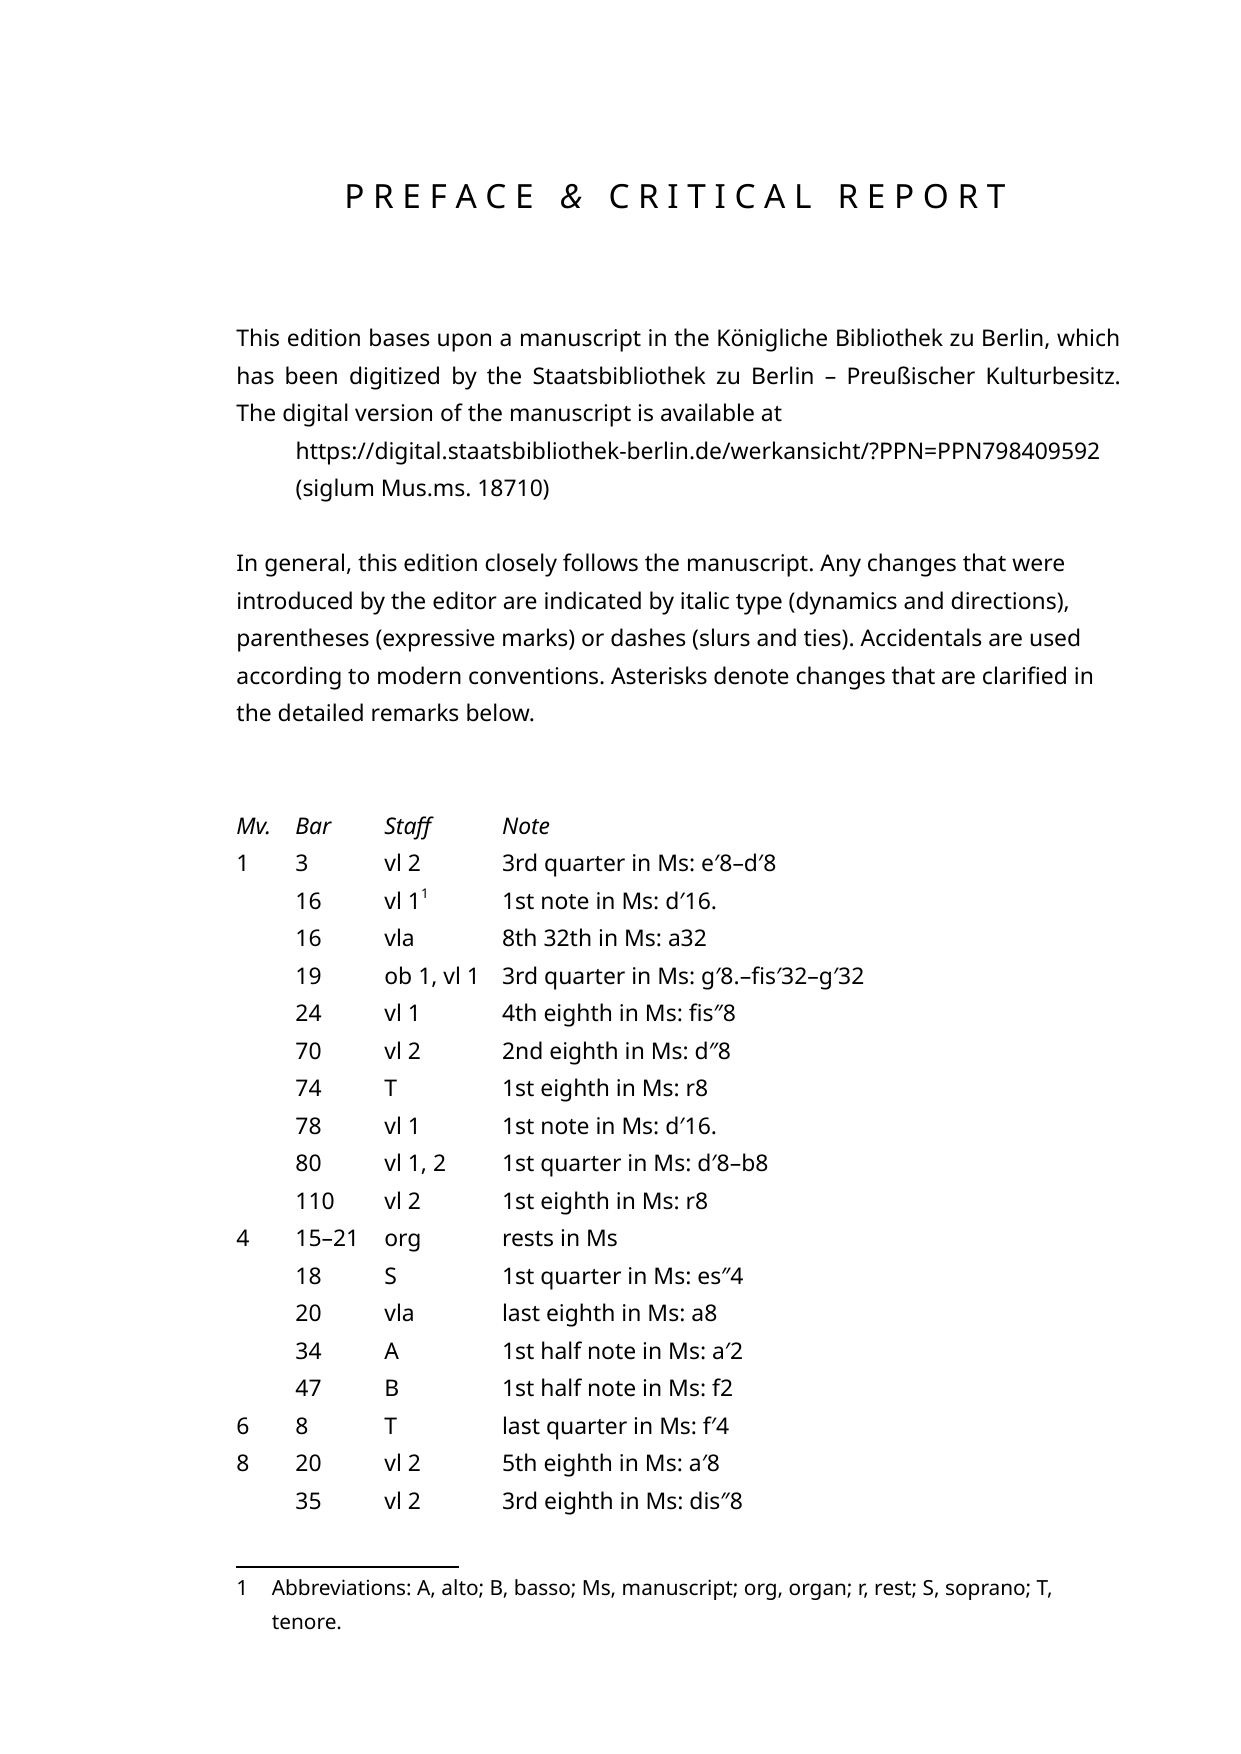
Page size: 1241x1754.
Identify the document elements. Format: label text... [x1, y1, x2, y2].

text P R E F A C E & C R I T I C A L R E P O R T [236, 173, 1122, 218]
text This edition bases upon a manuscript in the Königliche Bibliothek zu Berlin, which has been digitized by the Staatsbibliothek zu Berlin – Preußischer Kulturbesitz. The digital version of the manuscript is available at [236, 322, 1122, 429]
text https://digital.staatsbibliothek-berlin.de/werkansicht/?PPN=PPN798409592 (siglum Mus.ms. 18710) [236, 435, 1122, 504]
text In general, this edition closely follows the manuscript. Any changes that were introduced by the editor are indicated by italic type (dynamics and directions), parentheses (expressive marks) or dashes (slurs and ties). Accidentals are used according to modern conventions. Asterisks denote changes that are clarified in the detailed remarks below. Mv. Bar Staff Note 1 3 vl 2 3rd quarter in Ms: e′8–d′8 16 vl 1 1st note in Ms: d′16. 16 vla 8th 32th in Ms: a32 19 ob 1, vl 1 3rd quarter in Ms: g′8.–fis′32–g′32 24 vl 1 4th eighth in Ms: fis″8 70 vl 2 2nd eighth in Ms: d″8 74 T 1st eighth in Ms: r8 78 vl 1 1st note in Ms: d′16. 80 vl 1, 2 1st quarter in Ms: d′8–b8 110 vl 2 1st eighth in Ms: r8 4 15–21 org rests in Ms 18 S 1st quarter in Ms: es″4 20 vla last eighth in Ms: a8 34 A 1st half note in Ms: a′2 47 B 1st half note in Ms: f2 6 8 T last quarter in Ms: f′4 8 20 vl 2 5th eighth in Ms: a′8 35 vl 2 3rd eighth in Ms: dis″8 [236, 547, 1122, 1554]
text Abbreviations: A, alto; B, basso; Ms, manuscript; org, organ; r, rest; S, soprano; T, tenore. [236, 1573, 1122, 1636]
